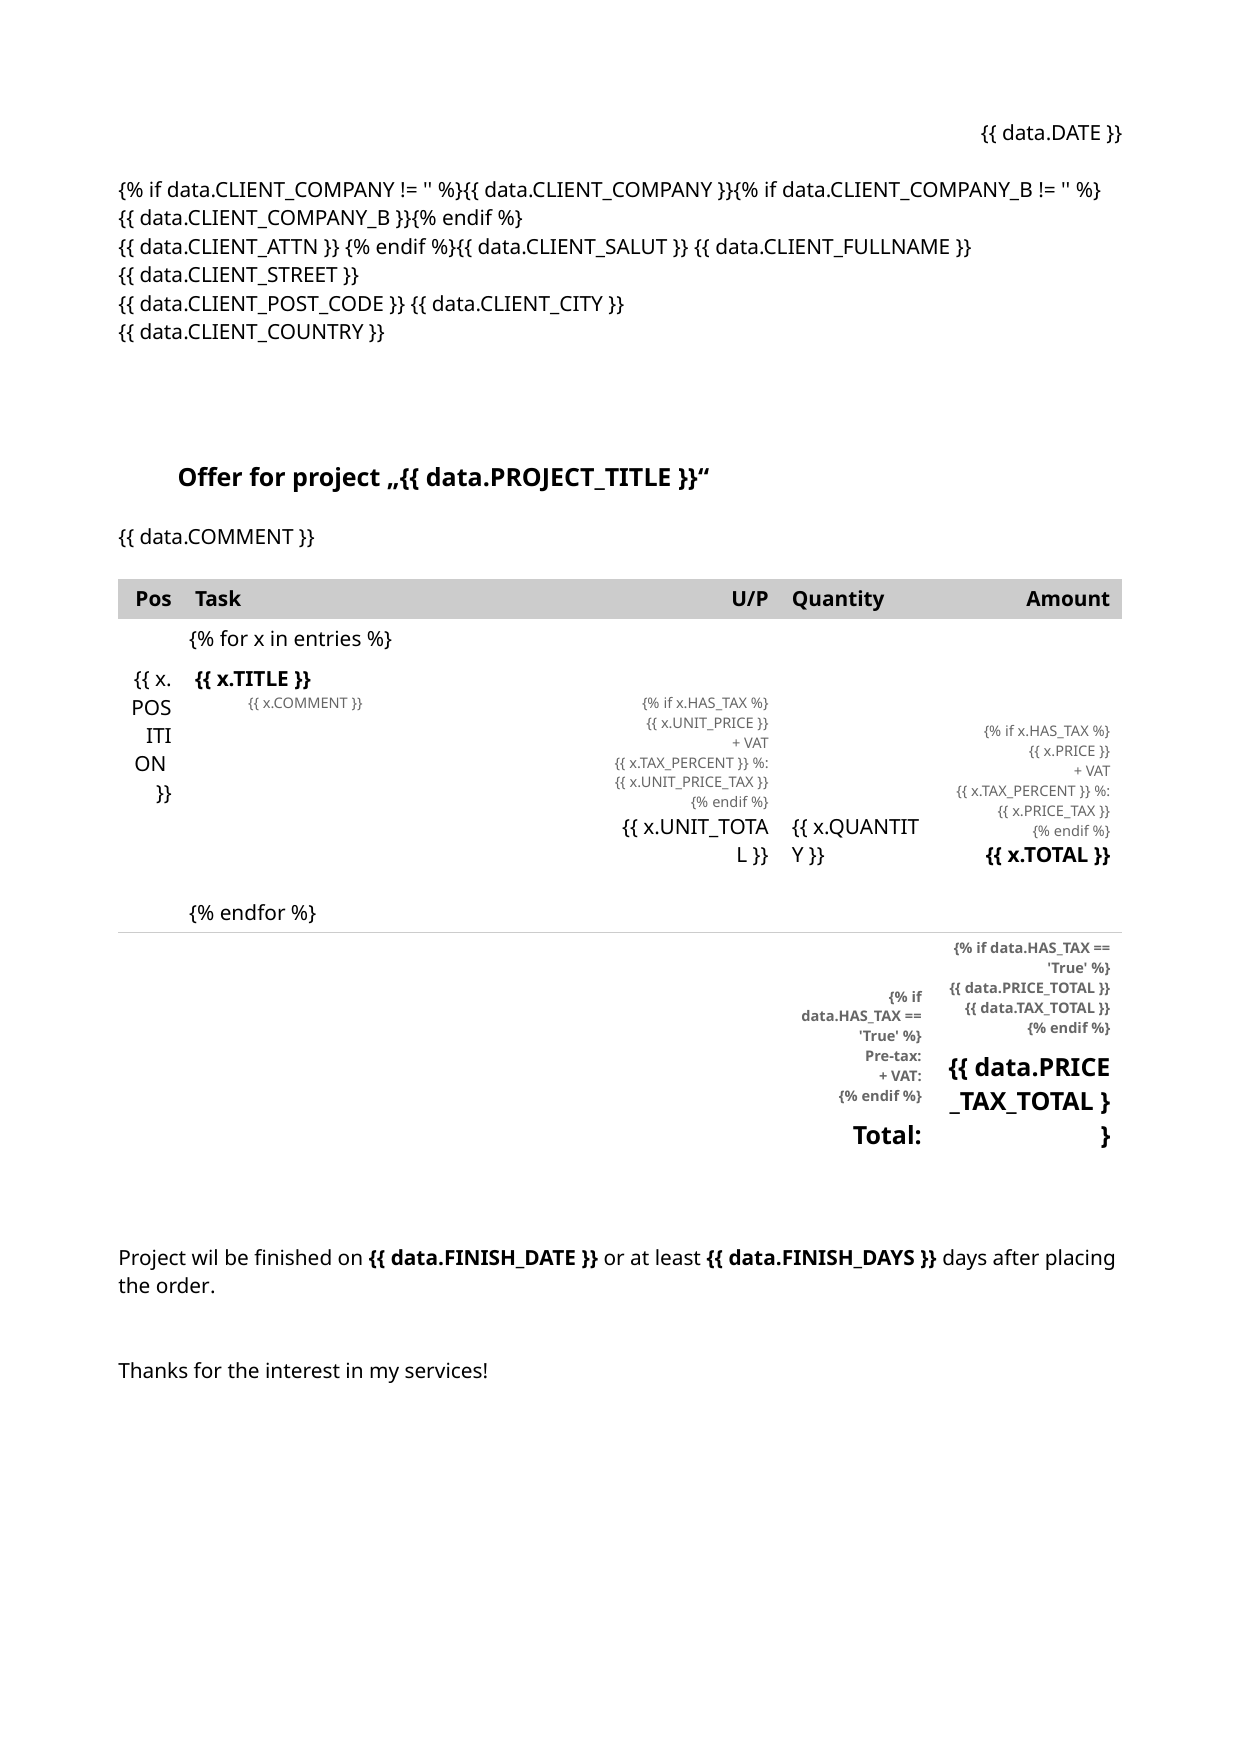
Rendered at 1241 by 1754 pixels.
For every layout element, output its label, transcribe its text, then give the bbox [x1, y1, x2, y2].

table_cell {% if data.HAS_TAX == 'True' %} {{ data.PRICE_TOTAL }} {{ data.TAX_TOTAL }} {% endif %} {{ data.PRICE_TAX_TOTAL }} [933, 933, 1122, 1157]
text {{ data.DATE }} [118, 118, 1122, 147]
text Offer for project „{{ data.PROJECT_TITLE }}“ [177, 459, 1063, 493]
table_cell {% endfor %} [183, 893, 1122, 932]
table_cell {% if data.HAS_TAX == 'True' %} Pre-tax: + VAT: {% endif %} Total: [780, 933, 933, 1157]
table_cell {{ x.TITLE }} {{ x.COMMENT }} [183, 659, 602, 892]
table_header Quantity [780, 579, 933, 619]
table_cell {% if x.HAS_TAX %} {{ x.UNIT_PRICE }} + VAT {{ x.TAX_PERCENT }} %: {{ x.UNIT_PRICE_TAX }} {% endif %} {{ x.UNIT_TOTAL }} [602, 659, 780, 892]
table_cell [118, 893, 183, 932]
table_cell [118, 619, 183, 658]
table_header U/P [602, 579, 780, 619]
table_header Amount [933, 579, 1122, 619]
table_cell {{ x.POSITION }} [118, 659, 183, 892]
table_cell [183, 933, 602, 1157]
table_header Pos [118, 579, 183, 619]
table_cell [118, 933, 183, 1157]
text Thanks for the interest in my services! [118, 1356, 1122, 1385]
text {% if data.CLIENT_COMPANY != '' %}{{ data.CLIENT_COMPANY }}{% if data.CLIENT_COMPANY_B != '' %} {{ data.CLIENT_COMPANY_B }}{% endif %} {{ data.CLIENT_ATTN }} {% endif %}{{ data.CLIENT_SALUT }} {{ data.CLIENT_FULLNAME }} {{ data.CLIENT_STREET }} {{ data.CLIENT_POST_CODE }} {{ data.CLIENT_CITY }} {{ data.CLIENT_COUNTRY }} [118, 175, 1122, 346]
table_cell [602, 933, 780, 1157]
table_cell {% if x.HAS_TAX %} {{ x.PRICE }} + VAT {{ x.TAX_PERCENT }} %: {{ x.PRICE_TAX }} {% endif %} {{ x.TOTAL }} [933, 659, 1122, 892]
table_cell {{ x.QUANTITY }} [780, 659, 933, 892]
table_cell {% for x in entries %} [183, 619, 1122, 658]
text {{ data.COMMENT }} [118, 522, 1122, 550]
table_header Task [183, 579, 602, 619]
text Project wil be finished on {{ data.FINISH_DATE }} or at least {{ data.FINISH_DAYS }} days after placing the order. [118, 1243, 1122, 1299]
